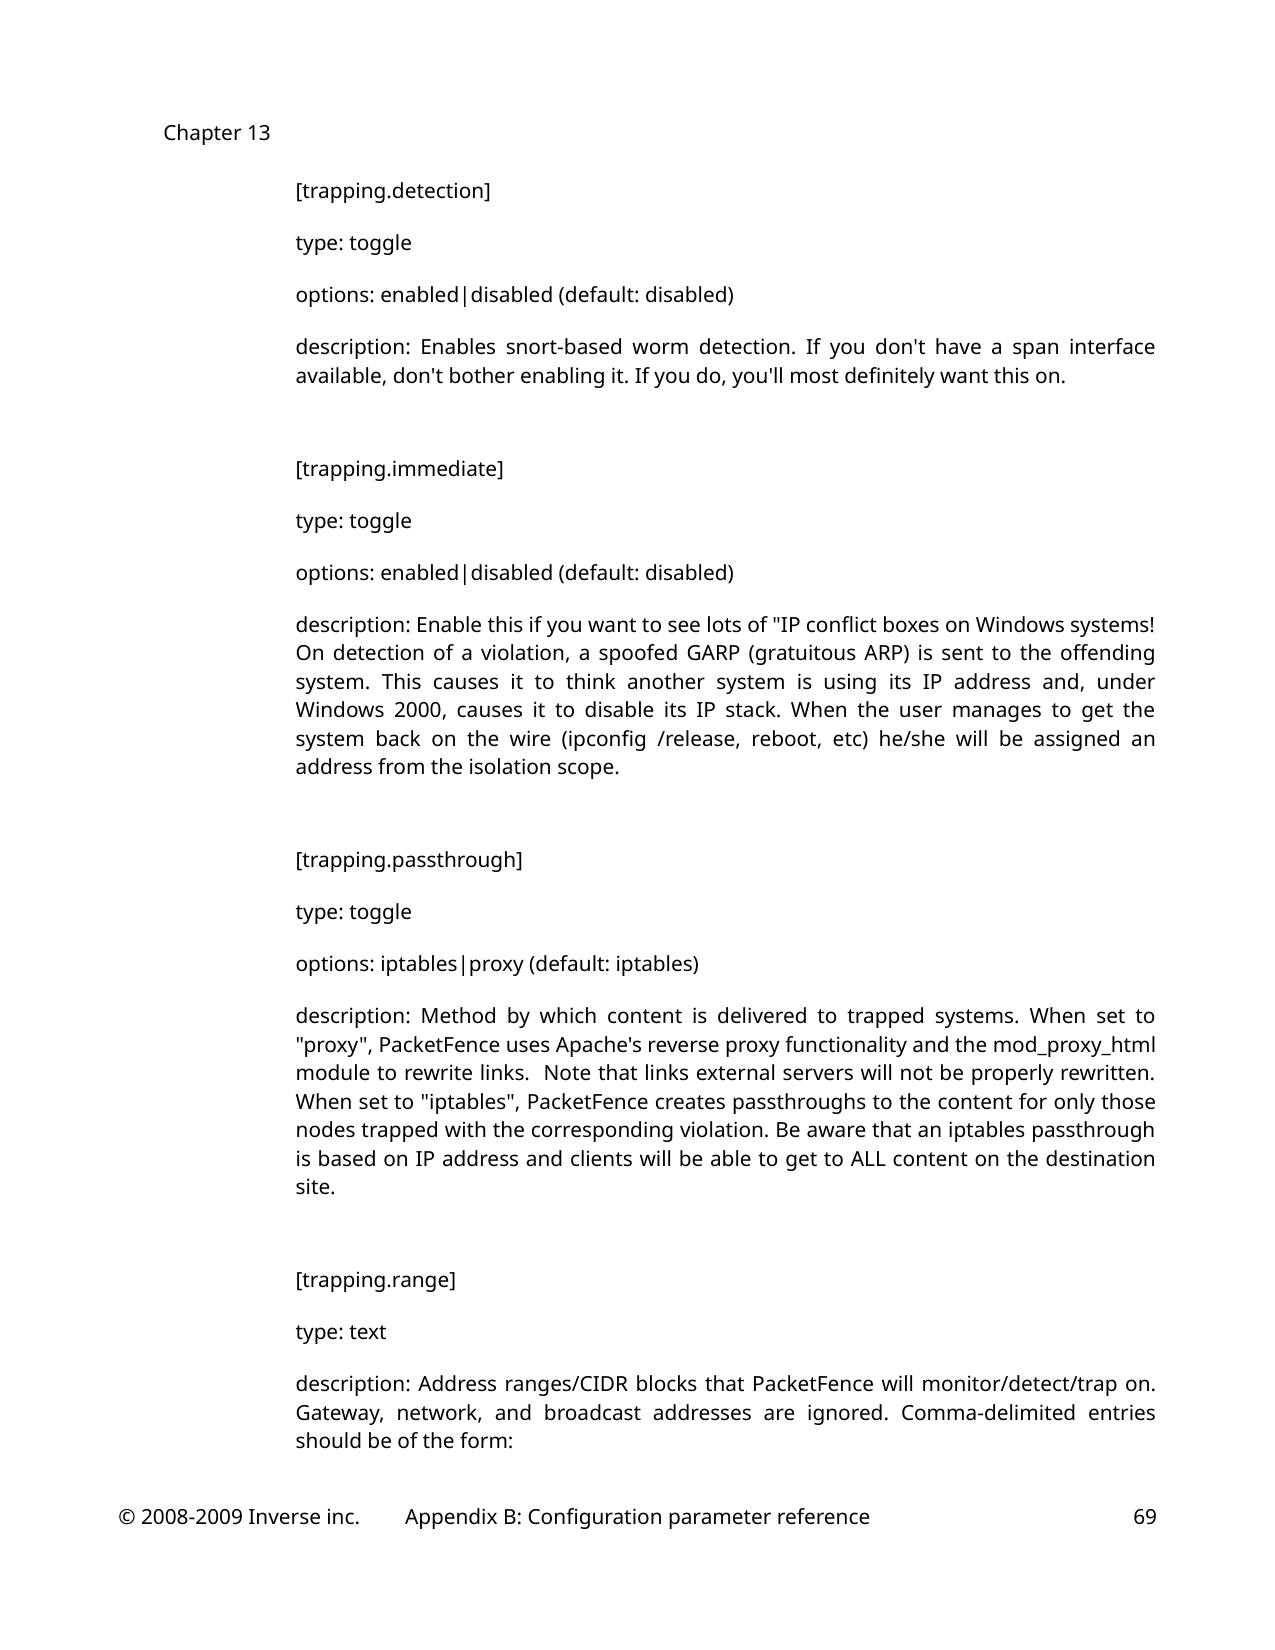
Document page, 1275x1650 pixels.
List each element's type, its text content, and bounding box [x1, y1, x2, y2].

text description: Enable this if you want to see lots of "IP conflict boxes on Windows systems! On detection of a violation, a spoofed GARP (gratuitous ARP) is sent to the offending system. This causes it to think another system is using its IP address and, under Windows 2000, causes it to disable its IP stack. When the user manages to get the system back on the wire (ipconfig /release, reboot, etc) he/she will be assigned an address from the isolation scope. [295, 610, 1157, 781]
text [trapping.detection] [295, 176, 1157, 204]
text options: enabled|disabled (default: disabled) [295, 280, 1157, 309]
text type: toggle [295, 506, 1157, 534]
text type: text [295, 1317, 1157, 1346]
text type: toggle [295, 897, 1157, 926]
text options: enabled|disabled (default: disabled) [295, 558, 1157, 586]
text [trapping.passthrough] [295, 845, 1157, 874]
text description: Method by which content is delivered to trapped systems. When set to "proxy", PacketFence uses Apache's reverse proxy functionality and the mod_proxy_html module to rewrite links. Note that links external servers will not be properly rewritten. When set to "iptables", PacketFence creates passthroughs to the content for only those nodes trapped with the corresponding violation. Be aware that an iptables passthrough is based on IP address and clients will be able to get to ALL content on the destination site. [295, 1001, 1157, 1201]
text options: iptables|proxy (default: iptables) [295, 949, 1157, 978]
text [trapping.range] [295, 1265, 1157, 1293]
text type: toggle [295, 228, 1157, 257]
text description: Address ranges/CIDR blocks that PacketFence will monitor/detect/trap on. Gateway, network, and broadcast addresses are ignored. Comma-delimited entries should be of the form: [295, 1369, 1157, 1454]
text [trapping.immediate] [295, 454, 1157, 482]
text description: Enables snort-based worm detection. If you don't have a span interface available, don't bother enabling it. If you do, you'll most definitely want this on. [295, 332, 1157, 389]
